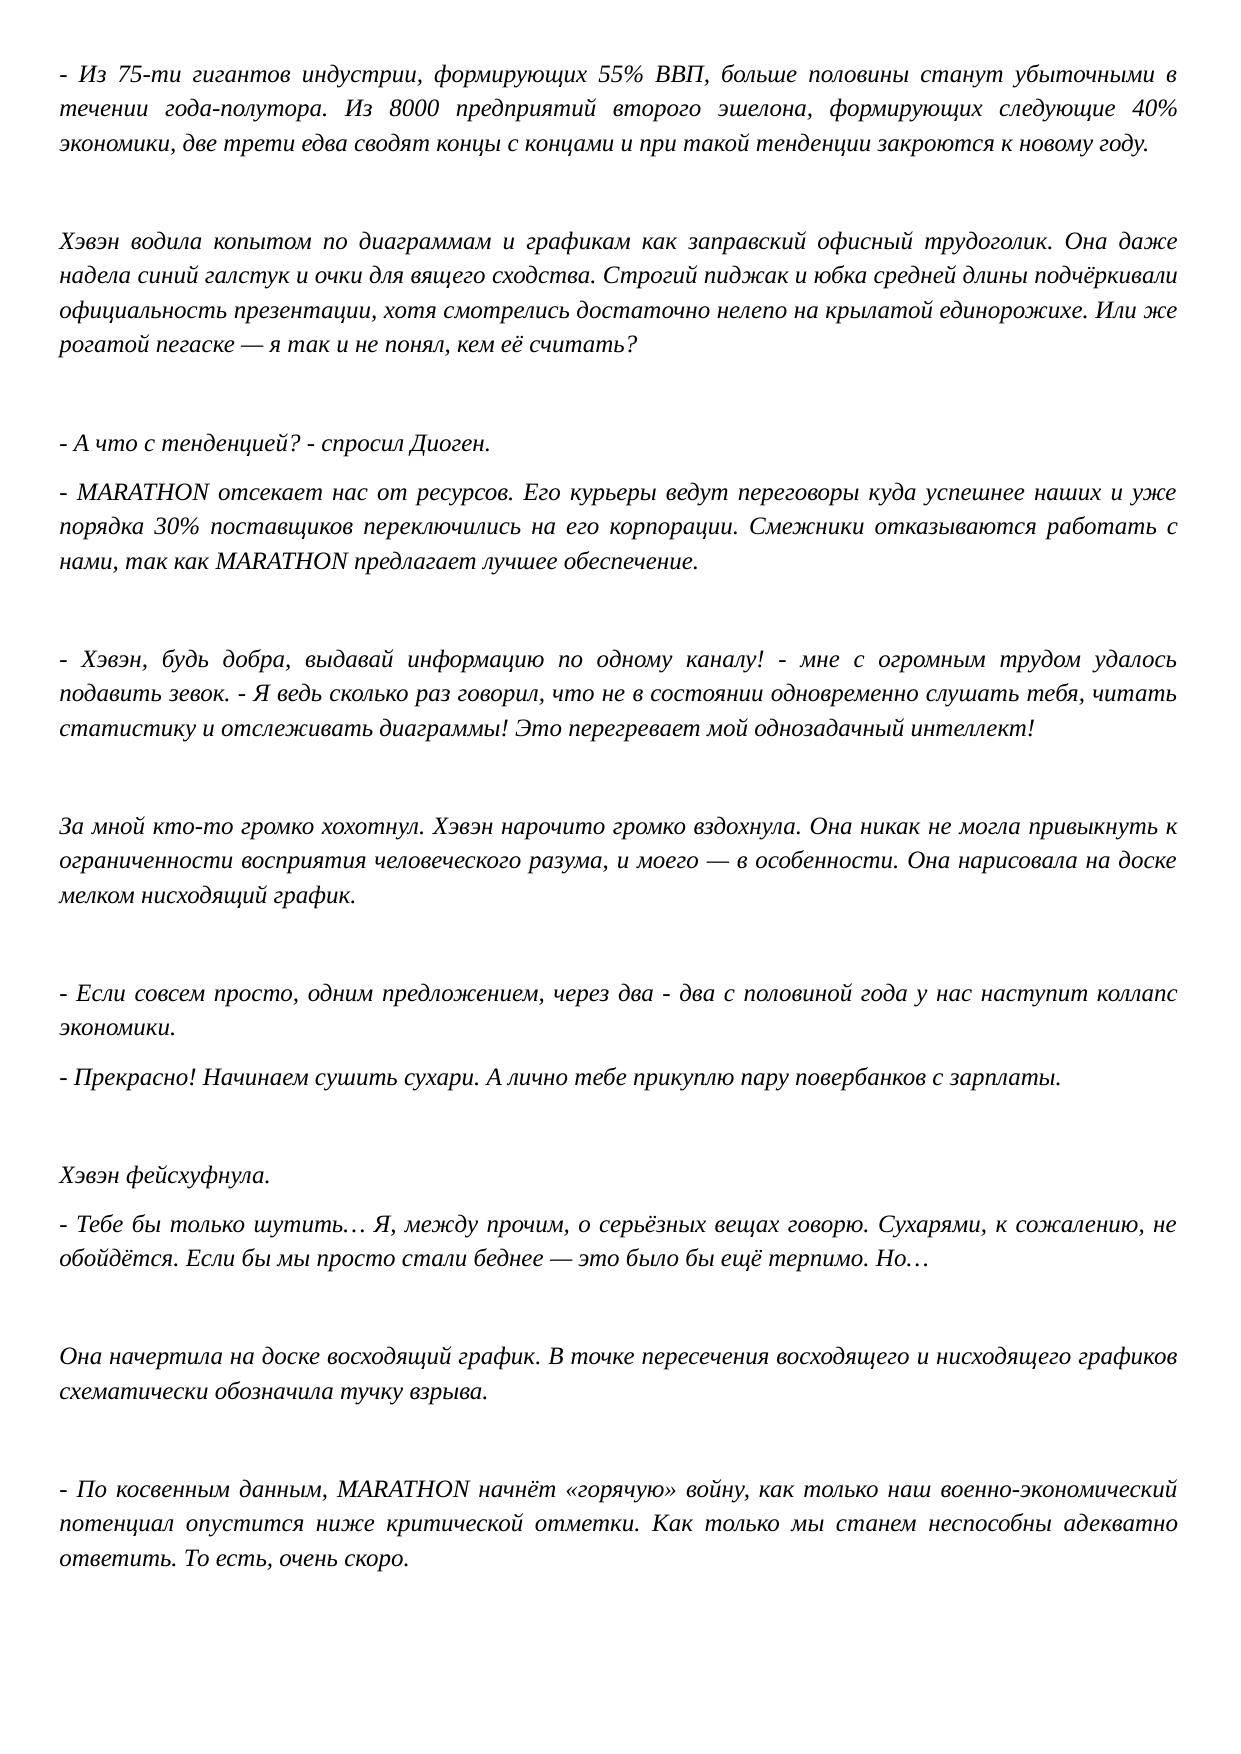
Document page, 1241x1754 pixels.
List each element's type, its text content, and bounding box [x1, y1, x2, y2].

text - Из 75-ти гигантов индустрии, формирующих 55% ВВП, больше половины станут убыточными в течении года-полутора. Из 8000 предприятий второго эшелона, формирующих следующие 40% экономики, две трети едва сводят концы с концами и при такой тенденции закроются к новому году. [59, 59, 1181, 157]
text - Хэвэн, будь добра, выдавай информацию по одному каналу! - мне с огромным трудом удалось подавить зевок. - Я ведь сколько раз говорил, что не в состоянии одновременно слушать тебя, читать статистику и отслеживать диаграммы! Это перегревает мой однозадачный интеллект! [59, 644, 1181, 742]
text - По косвенным данным, MARATHON начнёт «горячую» войну, как только наш военно-экономический потенциал опустится ниже критической отметки. Как только мы станем неспособны адекватно ответить. То есть, очень скоро. [59, 1474, 1181, 1572]
text - MARATHON отсекает нас от ресурсов. Его курьеры ведут переговоры куда успешнее наших и уже порядка 30% поставщиков переключились на его корпорации. Смежники отказываются работать с нами, так как MARATHON предлагает лучшее обеспечение. [59, 477, 1181, 574]
text - Если совсем просто, одним предложением, через два - два с половиной года у нас наступит коллапс экономики. [59, 978, 1181, 1041]
text Хэвэн фейсхуфнула. [59, 1160, 1181, 1188]
text - Тебе бы только шутить… Я, между прочим, о серьёзных вещах говорю. Сухарями, к сожалению, не обойдётся. Если бы мы просто стали беднее — это было бы ещё терпимо. Но… [59, 1209, 1181, 1272]
text За мной кто-то громко хохотнул. Хэвэн нарочито громко вздохнула. Она никак не могла привыкнуть к ограниченности восприятия человеческого разума, и моего — в особенности. Она нарисовала на доске мелком нисходящий график. [59, 811, 1181, 909]
text Хэвэн водила копытом по диаграммам и графикам как заправский офисный трудоголик. Она даже надела синий галстук и очки для вящего сходства. Строгий пиджак и юбка средней длины подчёркивали официальность презентации, хотя смотрелись достаточно нелепо на крылатой единорожихе. Или же рогатой пегаске — я так и не понял, кем её считать? [59, 226, 1181, 358]
text - А что с тенденцией? - спросил Диоген. [59, 428, 1181, 456]
text - Прекрасно! Начинаем сушить сухари. А лично тебе прикуплю пару повербанков с зарплаты. [59, 1062, 1181, 1090]
text Она начертила на доске восходящий график. В точке пересечения восходящего и нисходящего графиков схематически обозначила тучку взрыва. [59, 1341, 1181, 1404]
